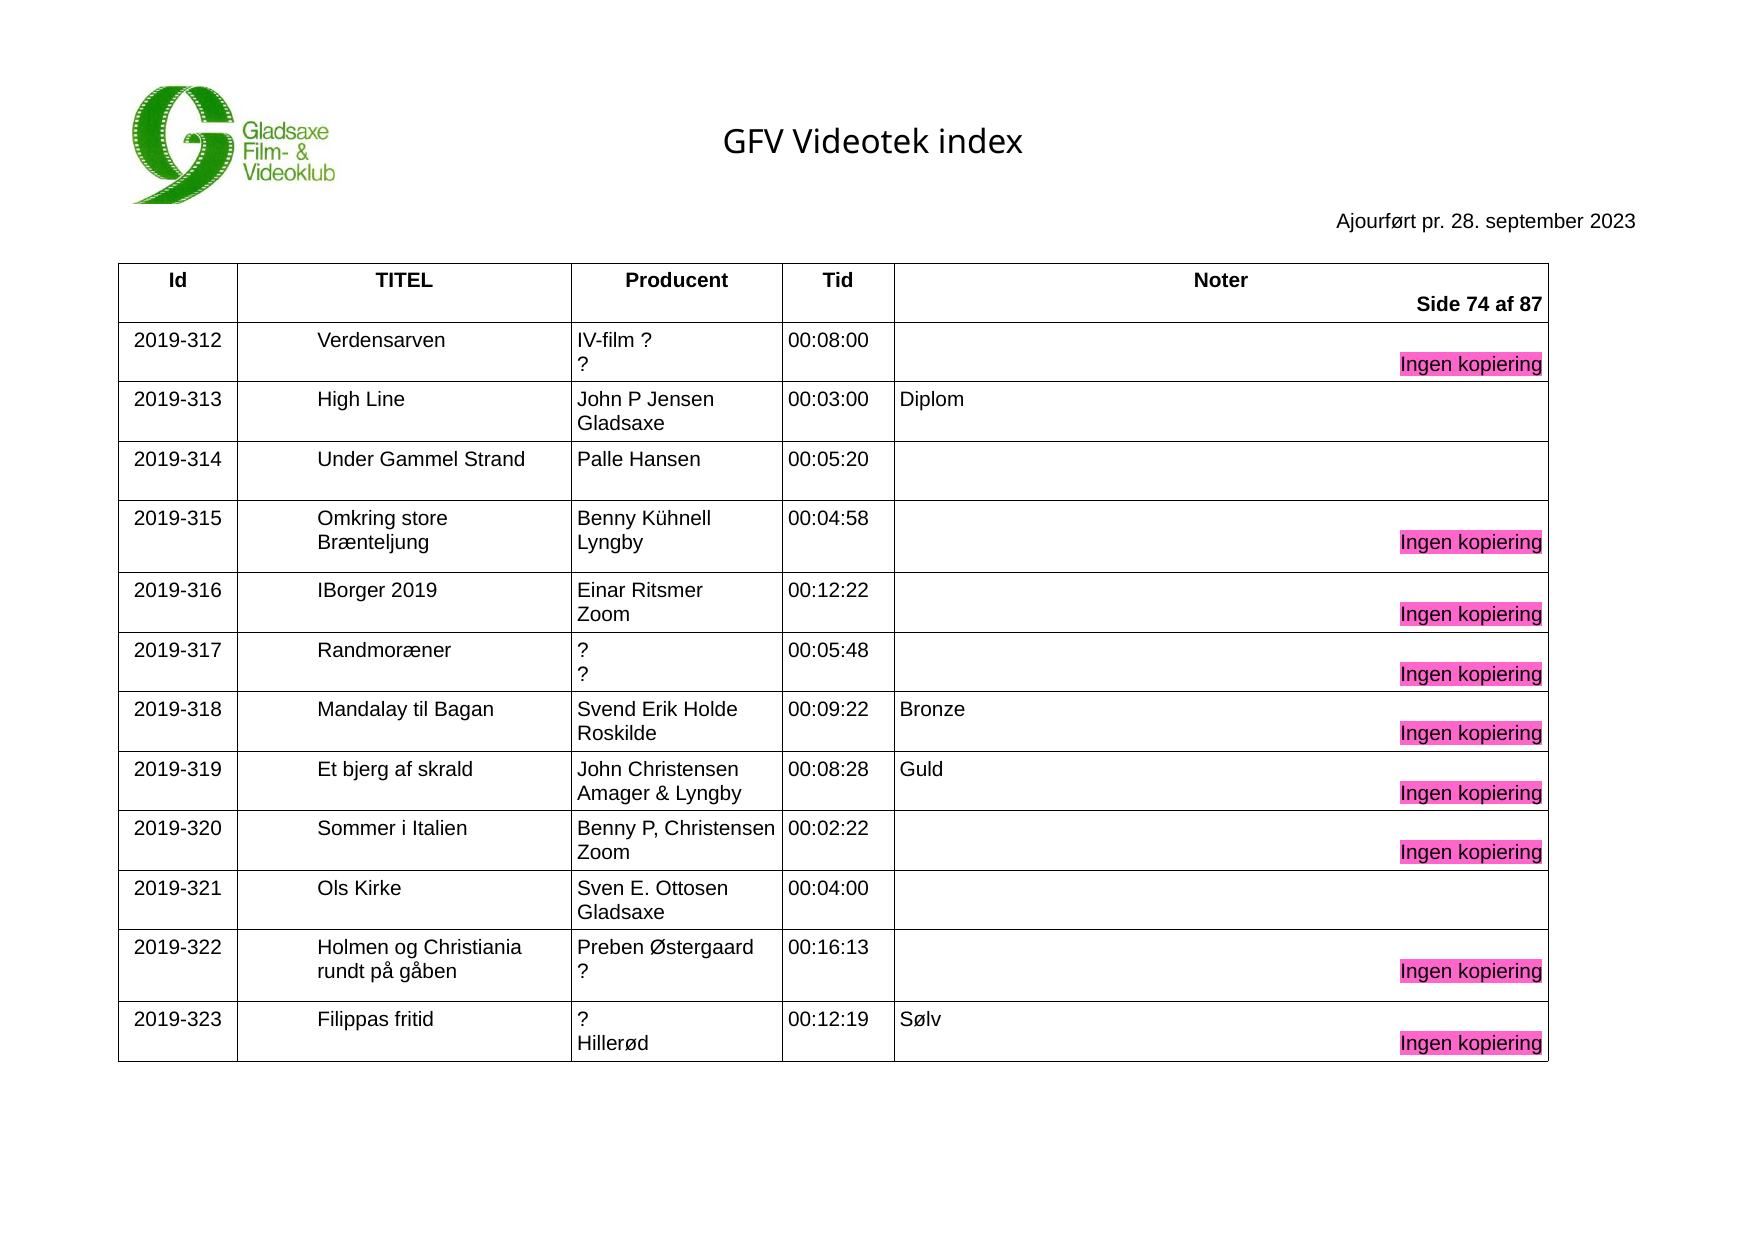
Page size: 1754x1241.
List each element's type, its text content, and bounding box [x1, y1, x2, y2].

table_cell Einar Ritsmer Zoom [572, 573, 782, 632]
table_cell 2019-317 [119, 633, 237, 691]
table_cell Ingen kopiering [895, 633, 1548, 691]
table_header Tid [783, 264, 894, 322]
table_cell [895, 442, 1548, 500]
table_cell Ingen kopiering [895, 501, 1548, 572]
table_cell 00:05:48 [783, 633, 894, 691]
table_header TITEL [238, 264, 571, 322]
table_cell 2019-316 [119, 573, 237, 632]
table_cell 00:16:13 [783, 930, 894, 1001]
table_cell 2019-312 [119, 323, 237, 381]
table_header Noter Side 87 af 87 [895, 264, 1548, 322]
table_cell Preben Østergaard ? [572, 930, 782, 1001]
table_cell 2019-318 [119, 692, 237, 751]
table_cell Bronze Ingen kopiering [895, 692, 1548, 751]
table_cell 2019-320 [119, 811, 237, 870]
table_cell IV-film ? ? [572, 323, 782, 381]
table_cell Diplom [895, 382, 1548, 441]
table_cell 2019-323 [119, 1002, 237, 1061]
table_cell 00:05:20 [783, 442, 894, 500]
table_cell 00:04:58 [783, 501, 894, 572]
table_cell 00:12:22 [783, 573, 894, 632]
table_cell Sølv Ingen kopiering [895, 1002, 1548, 1061]
table_header Producent­ [572, 264, 782, 322]
table_cell 00:08:28 [783, 752, 894, 810]
table_cell Benny P, Christensen Zoom [572, 811, 782, 870]
table_cell John P Jensen Gladsaxe [572, 382, 782, 441]
table_cell Ingen kopiering [895, 930, 1548, 1001]
table_cell 00:09:22 [783, 692, 894, 751]
table_cell Svend Erik Holde Roskilde [572, 692, 782, 751]
table_cell 2019-319 [119, 752, 237, 810]
table_cell Mandalay til Bagan [238, 692, 571, 751]
table_cell IBorger 2019 [238, 573, 571, 632]
table_cell 00:03:00 [783, 382, 894, 441]
table_cell [895, 871, 1548, 929]
table_cell Holmen og Christiania rundt på gåben [238, 930, 571, 1001]
table_cell John Christensen Amager & Lyngby [572, 752, 782, 810]
table_cell Guld Ingen kopiering [895, 752, 1548, 810]
table_cell Ingen kopiering [895, 811, 1548, 870]
table_cell 2019-315 [119, 501, 237, 572]
table_cell Verdensarven [238, 323, 571, 381]
table_cell 2019-321 [119, 871, 237, 929]
table_cell 00:08:00 [783, 323, 894, 381]
table_cell 2019-313 [119, 382, 237, 441]
table_cell High Line [238, 382, 571, 441]
table_cell 2019-322 [119, 930, 237, 1001]
picture [131, 85, 348, 204]
table_cell Sommer i Italien [238, 811, 571, 870]
table_cell Et bjerg af skrald [238, 752, 571, 810]
table_cell Under Gammel Strand [238, 442, 571, 500]
table_cell ? Hillerød [572, 1002, 782, 1061]
table_cell 00:12:19 [783, 1002, 894, 1061]
table_cell Palle Hansen [572, 442, 782, 500]
table_cell Randmoræner [238, 633, 571, 691]
table_cell 00:04:00 [783, 871, 894, 929]
table_cell Benny Kühnell Lyngby [572, 501, 782, 572]
table_cell 00:02:22 [783, 811, 894, 870]
table_cell Ols Kirke [238, 871, 571, 929]
table_cell Sven E. Ottosen Gladsaxe [572, 871, 782, 929]
table_header Id [119, 264, 237, 322]
table_cell ? ? [572, 633, 782, 691]
table_cell Filippas fritid [238, 1002, 571, 1061]
table_cell Ingen kopiering [895, 323, 1548, 381]
table_cell Omkring store Brænteljung [238, 501, 571, 572]
table_cell Ingen kopiering [895, 573, 1548, 632]
table_cell 2019-314 [119, 442, 237, 500]
